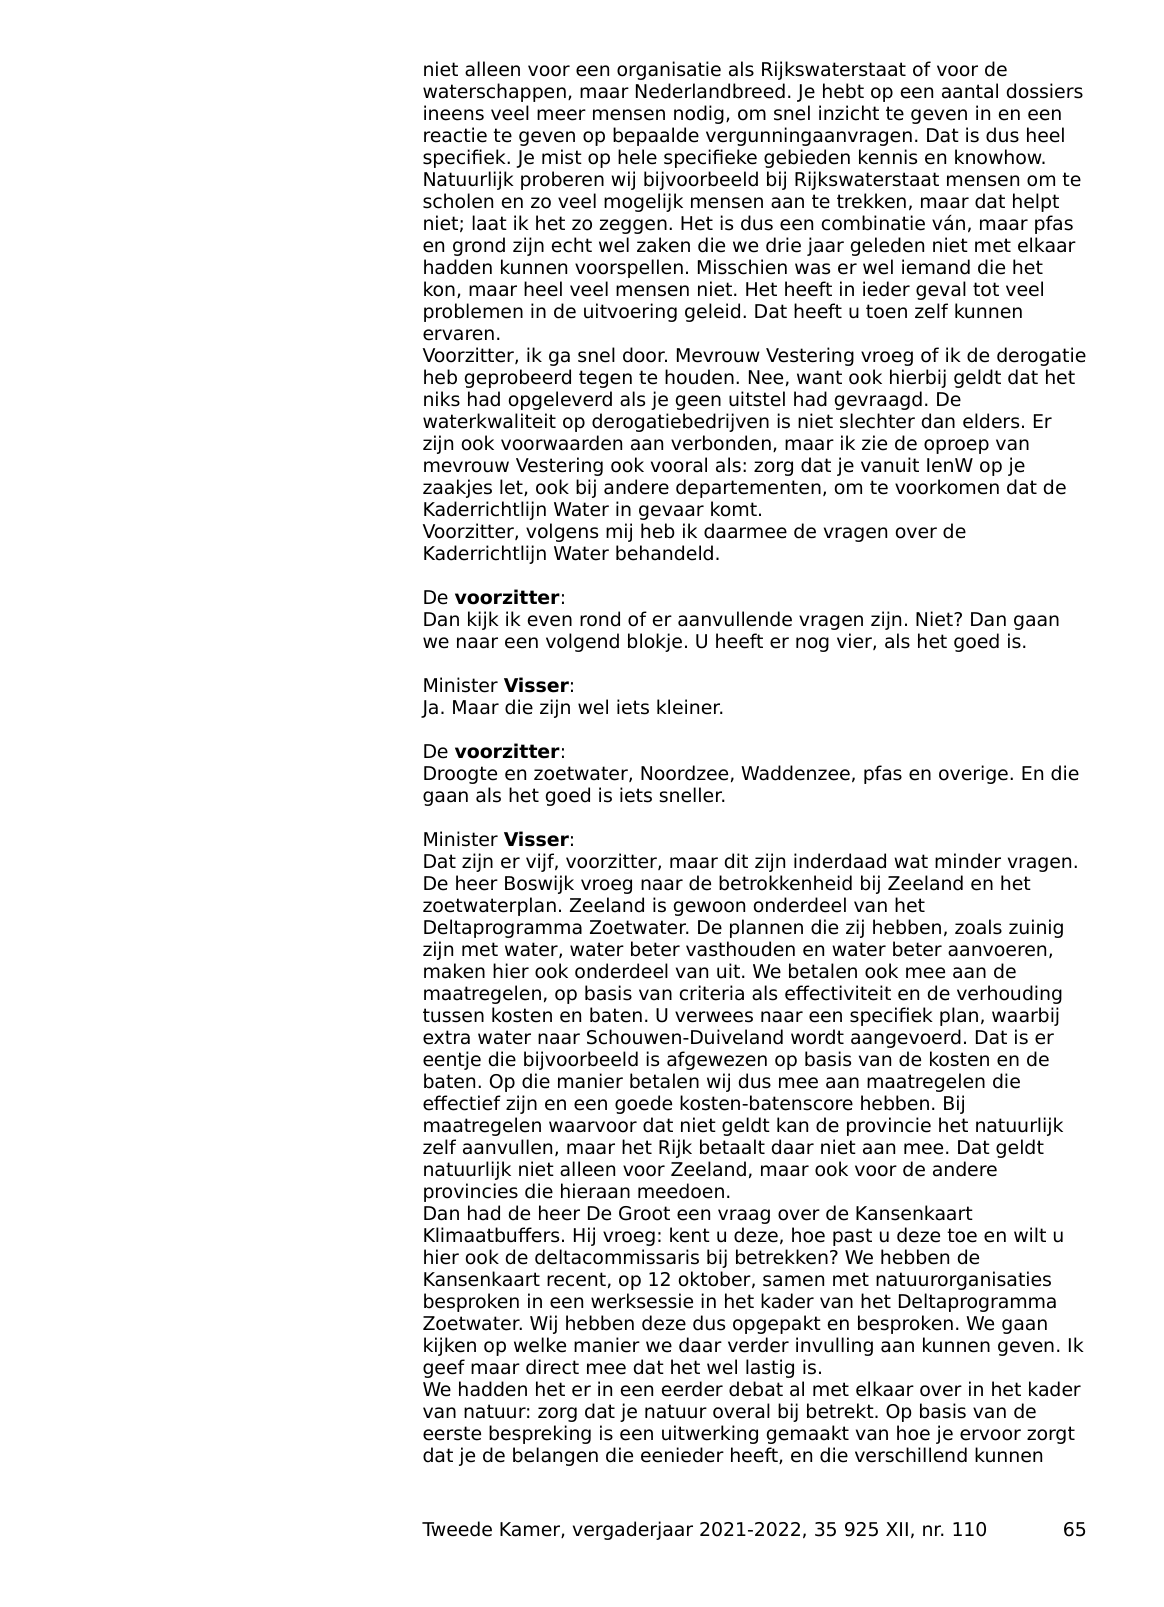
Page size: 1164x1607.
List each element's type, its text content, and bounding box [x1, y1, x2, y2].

text Droogte en zoetwater, Noordzee, Waddenzee, pfas en overige. En die gaan als het goed is iets sneller. [422, 763, 1087, 807]
text Voorzitter, volgens mij heb ik daarmee de vragen over de Kaderrichtlijn Water behandeld. [422, 521, 1087, 564]
text Ja. Maar die zijn wel iets kleiner. [422, 697, 1087, 719]
text Dan had de heer De Groot een vraag over de Kansenkaart Klimaatbuffers. Hij vroeg: kent u deze, hoe past u deze toe en wilt u hier ook de deltacommissaris bij betrekken? We hebben de Kansenkaart recent, op 12 oktober, samen met natuurorganisaties besproken in een werksessie in het kader van het Deltaprogramma Zoetwater. Wij hebben deze dus opgepakt en besproken. We gaan kijken op welke manier we daar verder invulling aan kunnen geven. Ik geef maar direct mee dat het wel lastig is. [422, 1203, 1087, 1379]
text niet alleen voor een organisatie als Rijkswaterstaat of voor de waterschappen, maar Nederlandbreed. Je hebt op een aantal dossiers ineens veel meer mensen nodig, om snel inzicht te geven in en een reactie te geven op bepaalde vergunningaanvragen. Dat is dus heel specifiek. Je mist op hele specifieke gebieden kennis en knowhow. Natuurlijk proberen wij bijvoorbeeld bij Rijkswaterstaat mensen om te scholen en zo veel mogelijk mensen aan te trekken, maar dat helpt niet; laat ik het zo zeggen. Het is dus een combinatie ván, maar pfas en grond zijn echt wel zaken die we drie jaar geleden niet met elkaar hadden kunnen voorspellen. Misschien was er wel iemand die het kon, maar heel veel mensen niet. Het heeft in ieder geval tot veel problemen in de uitvoering geleid. Dat heeft u toen zelf kunnen ervaren. [422, 59, 1087, 345]
text De voorzitter: [422, 741, 1087, 763]
text Minister Visser: [422, 675, 1087, 697]
text Dat zijn er vijf, voorzitter, maar dit zijn inderdaad wat minder vragen. [422, 851, 1087, 873]
text Dan kijk ik even rond of er aanvullende vragen zijn. Niet? Dan gaan we naar een volgend blokje. U heeft er nog vier, als het goed is. [422, 609, 1087, 653]
text Voorzitter, ik ga snel door. Mevrouw Vestering vroeg of ik de derogatie heb geprobeerd tegen te houden. Nee, want ook hierbij geldt dat het niks had opgeleverd als je geen uitstel had gevraagd. De waterkwaliteit op derogatiebedrijven is niet slechter dan elders. Er zijn ook voorwaarden aan verbonden, maar ik zie de oproep van mevrouw Vestering ook vooral als: zorg dat je vanuit IenW op je zaakjes let, ook bij andere departementen, om te voorkomen dat de Kaderrichtlijn Water in gevaar komt. [422, 345, 1087, 521]
text Minister Visser: [422, 829, 1087, 851]
text De voorzitter: [422, 587, 1087, 609]
text We hadden het er in een eerder debat al met elkaar over in het kader van natuur: zorg dat je natuur overal bij betrekt. Op basis van de eerste bespreking is een uitwerking gemaakt van hoe je ervoor zorgt dat je de belangen die eenieder heeft, en die verschillend kunnen [422, 1379, 1087, 1467]
text De heer Boswijk vroeg naar de betrokkenheid bij Zeeland en het zoetwaterplan. Zeeland is gewoon onderdeel van het Deltaprogramma Zoetwater. De plannen die zij hebben, zoals zuinig zijn met water, water beter vasthouden en water beter aanvoeren, maken hier ook onderdeel van uit. We betalen ook mee aan de maatregelen, op basis van criteria als effectiviteit en de verhouding tussen kosten en baten. U verwees naar een specifiek plan, waarbij extra water naar Schouwen-Duiveland wordt aangevoerd. Dat is er eentje die bijvoorbeeld is afgewezen op basis van de kosten en de baten. Op die manier betalen wij dus mee aan maatregelen die effectief zijn en een goede kosten-batenscore hebben. Bij maatregelen waarvoor dat niet geldt kan de provincie het natuurlijk zelf aanvullen, maar het Rijk betaalt daar niet aan mee. Dat geldt natuurlijk niet alleen voor Zeeland, maar ook voor de andere provincies die hieraan meedoen. [422, 873, 1087, 1203]
